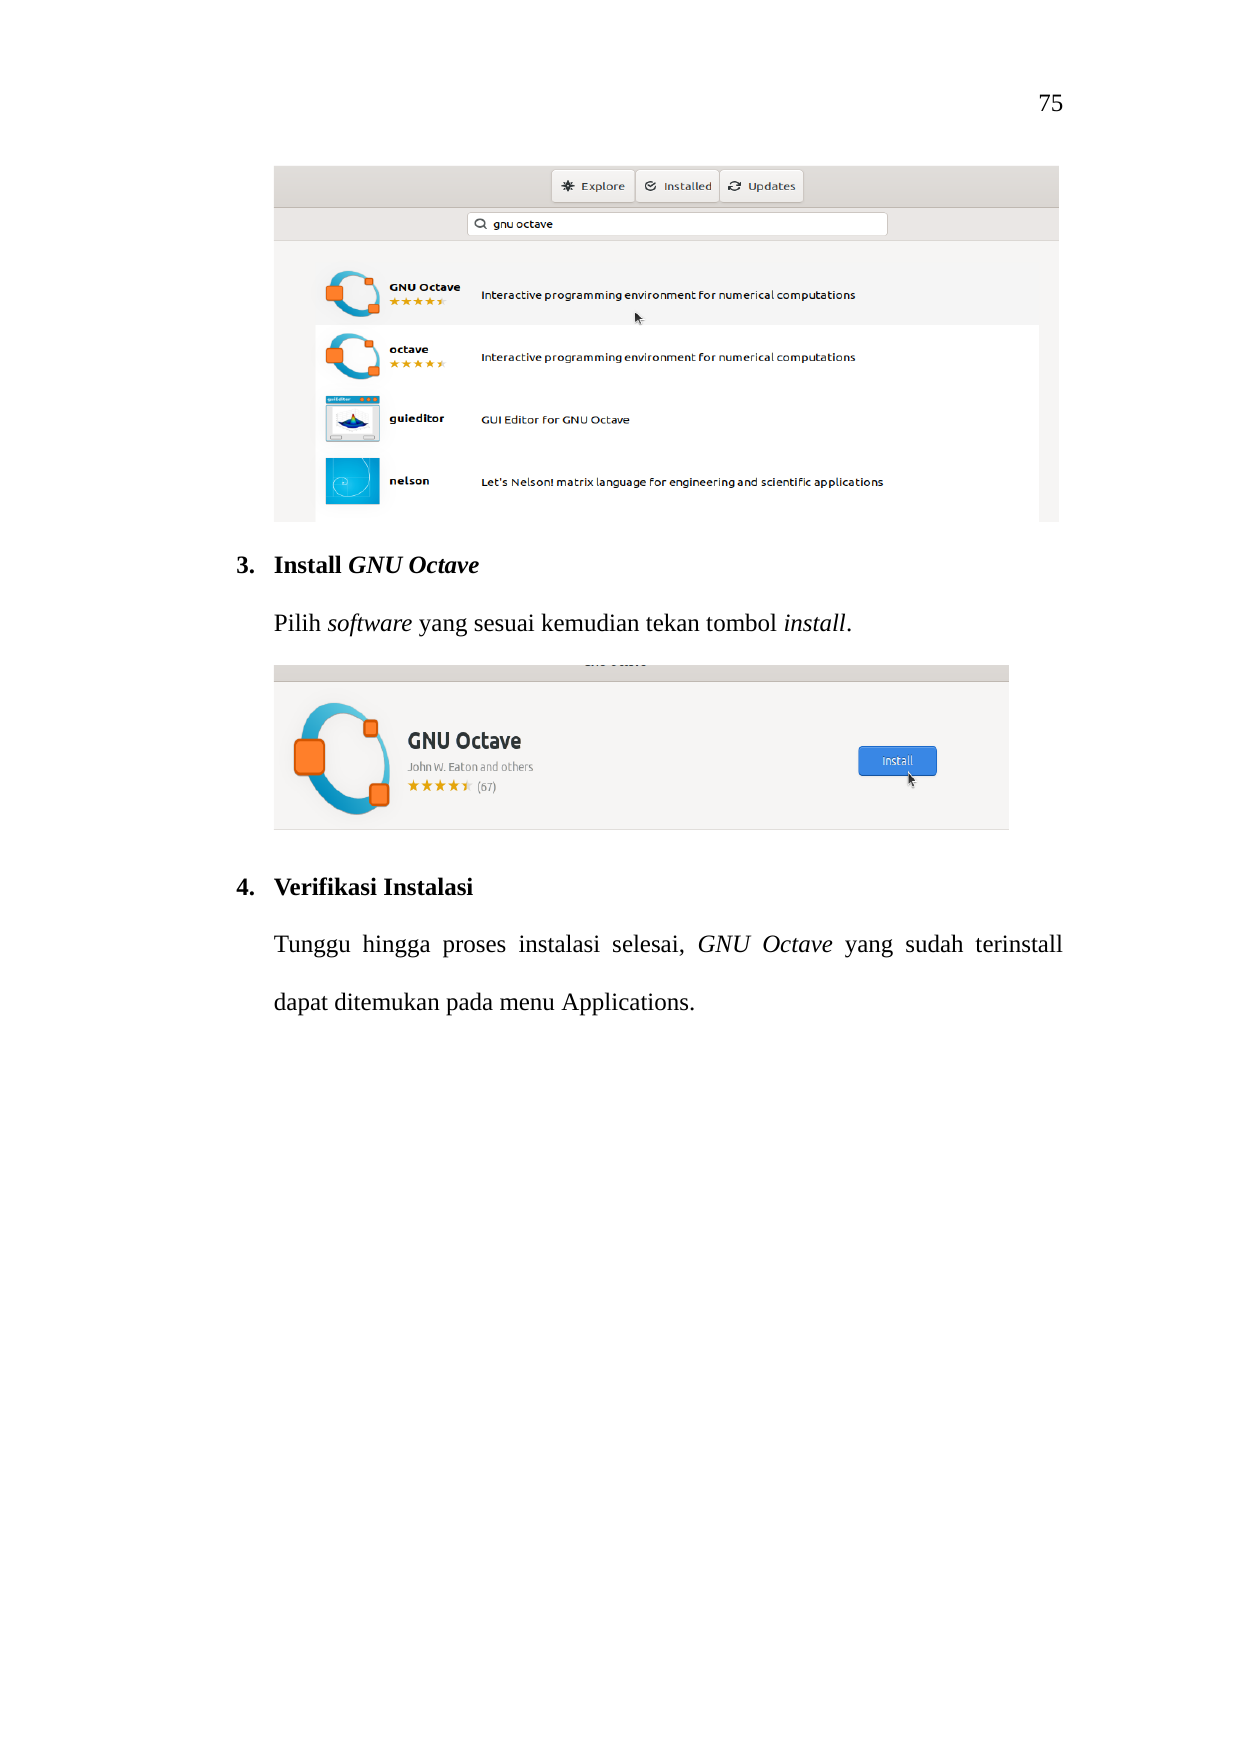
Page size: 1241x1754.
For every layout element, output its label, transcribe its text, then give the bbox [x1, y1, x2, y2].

list Pilih software yang sesuai kemudian tekan tombol install. [236, 608, 1063, 637]
list Tunggu hingga proses instalasi selesai, GNU Octave yang sudah terinstall dapat ditemukan pada menu Applications. [236, 929, 1063, 1015]
list Install GNU Octave [236, 551, 1063, 579]
picture [273, 665, 1009, 680]
list Verifikasi Instalasi [236, 872, 1063, 900]
